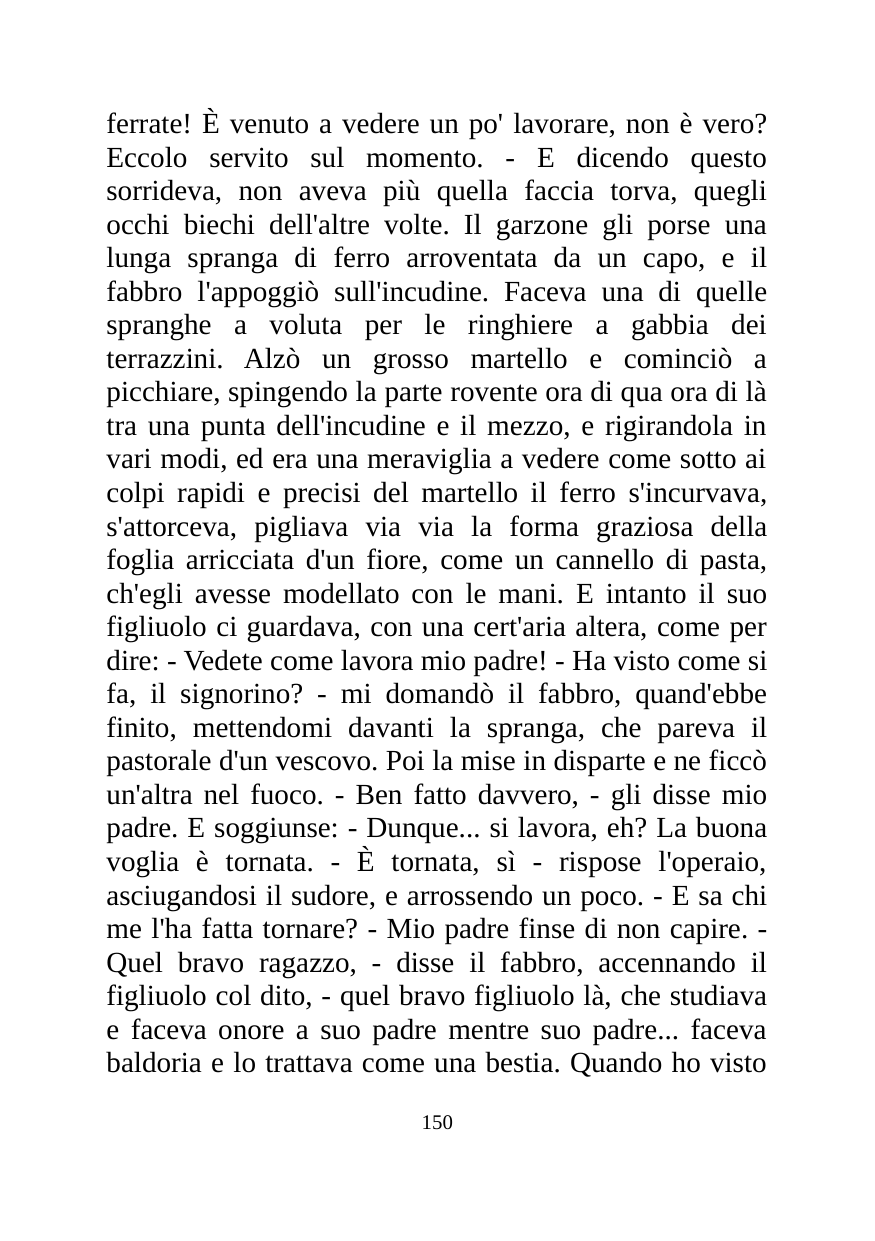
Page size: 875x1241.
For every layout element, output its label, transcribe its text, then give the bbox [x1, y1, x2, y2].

text ferrate! È venuto a vedere un po' lavorare, non è vero? Eccolo servito sul momento. - E dicendo questo sorrideva, non aveva più quella faccia torva, quegli occhi biechi dell'altre volte. Il garzone gli porse una lunga spranga di ferro arroventata da un capo, e il fabbro l'appoggiò sull'incudine. Faceva una di quelle spranghe a voluta per le ringhiere a gabbia dei terrazzini. Alzò un grosso martello e cominciò a picchiare, spingendo la parte rovente ora di qua ora di là tra una punta dell'incudine e il mezzo, e rigirandola in vari modi, ed era una meraviglia a vedere come sotto ai colpi rapidi e precisi del martello il ferro s'incurvava, s'attorceva, pigliava via via la forma graziosa della foglia arricciata d'un fiore, come un cannello di pasta, ch'egli avesse modellato con le mani. E intanto il suo figliuolo ci guardava, con una cert'aria altera, come per dire: - Vedete come lavora mio padre! - Ha visto come si fa, il signorino? - mi domandò il fabbro, quand'ebbe finito, mettendomi davanti la spranga, che pareva il pastorale d'un vescovo. Poi la mise in disparte e ne ficcò un'altra nel fuoco. - Ben fatto davvero, - gli disse mio padre. E soggiunse: - Dunque... si lavora, eh? La buona voglia è tornata. - È tornata, sì - rispose l'operaio, asciugandosi il sudore, e arrossendo un poco. - E sa chi me l'ha fatta tornare? - Mio padre finse di non capire. - Quel bravo ragazzo, - disse il fabbro, accennando il figliuolo col dito, - quel bravo figliuolo là, che studiava e faceva onore a suo padre mentre suo padre... faceva baldoria e lo trattava come una bestia. Quando ho visto [106, 106, 768, 1079]
